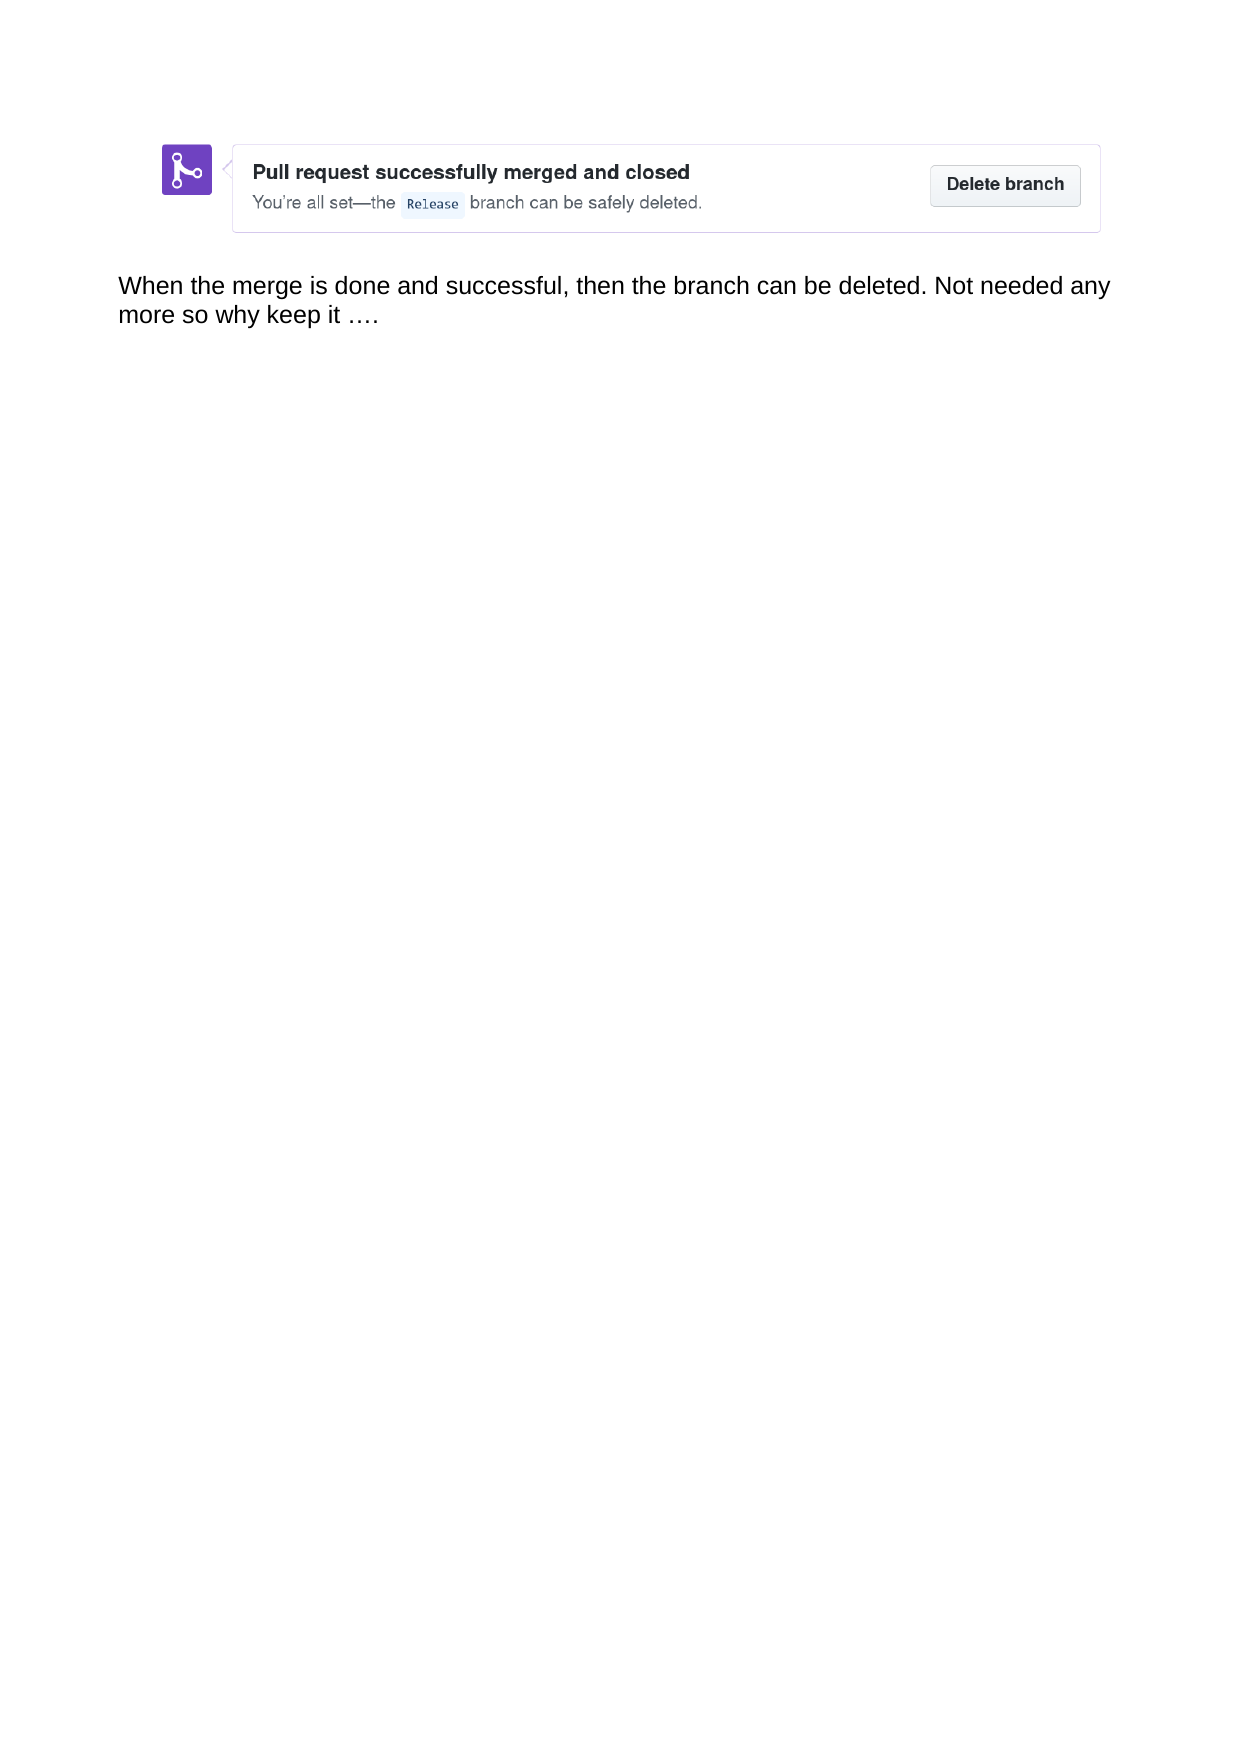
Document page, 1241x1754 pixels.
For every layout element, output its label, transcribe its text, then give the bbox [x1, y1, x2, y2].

text When the merge is done and successful, then the branch can be deleted. Not needed any more so why keep it …. [118, 271, 1122, 329]
picture [118, 118, 1123, 243]
